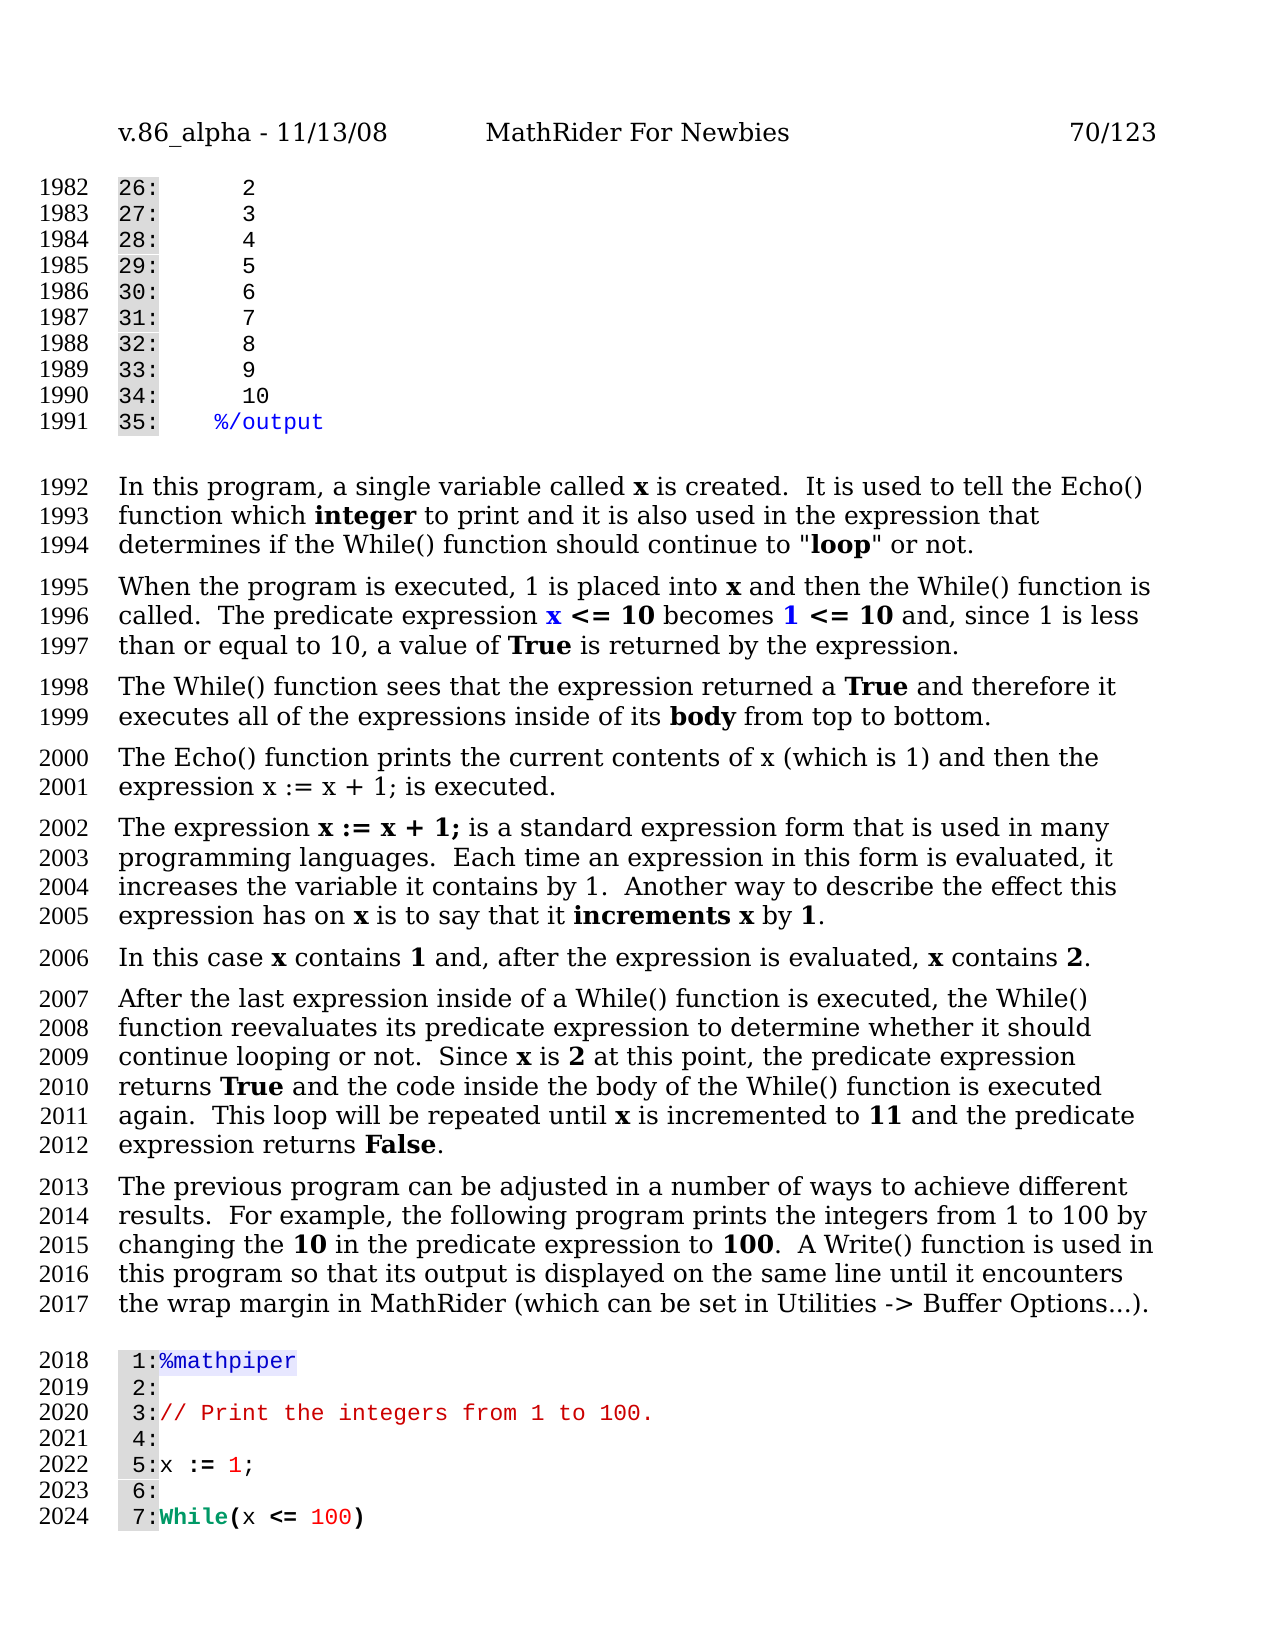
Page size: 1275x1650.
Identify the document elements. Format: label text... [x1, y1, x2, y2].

text When the program is executed, 1 is placed into x and then the While() function is called. The predicate expression x <= 10 becomes 1 <= 10 and, since 1 is less than or equal to 10, a value of True is returned by the expression. [118, 572, 1157, 660]
text 1:%mathpiper [118, 1350, 1157, 1376]
text 31: 7 [118, 306, 1157, 332]
text 6: [118, 1479, 1157, 1506]
text The While() function sees that the expression returned a True and therefore it executes all of the expressions inside of its body from top to bottom. [118, 672, 1157, 731]
text 30: 6 [118, 281, 1157, 306]
text After the last expression inside of a While() function is executed, the While() function reevaluates its predicate expression to determine whether it should continue looping or not. Since x is 2 at this point, the predicate expression returns True and the code inside the body of the While() function is executed again. This loop will be repeated until x is incremented to 11 and the predicate expression returns False. [118, 984, 1157, 1160]
text In this program, a single variable called x is created. It is used to tell the Echo() function which integer to print and it is also used in the expression that determines if the While() function should continue to "loop" or not. [118, 472, 1157, 560]
text 27: 3 [118, 203, 1157, 229]
text 34: 10 [118, 384, 1157, 410]
text In this case x contains 1 and, after the expression is evaluated, x contains 2. [118, 942, 1157, 972]
text 28: 4 [118, 229, 1157, 254]
text 2: [118, 1376, 1157, 1402]
text The expression x := x + 1; is a standard expression form that is used in many programming languages. Each time an expression in this form is evaluated, it increases the variable it contains by 1. Another way to describe the effect this expression has on x is to say that it increments x by 1. [118, 813, 1157, 930]
text 29: 5 [118, 254, 1157, 281]
text 26: 2 [118, 177, 1157, 203]
text 4: [118, 1428, 1157, 1454]
text 32: 8 [118, 332, 1157, 358]
text 5:x := 1; [118, 1454, 1157, 1479]
text 33: 9 [118, 358, 1157, 384]
text 3:// Print the integers from 1 to 100. [118, 1402, 1157, 1428]
text The previous program can be adjusted in a number of ways to achieve different results. For example, the following program prints the integers from 1 to 100 by changing the 10 in the predicate expression to 100. A Write() function is used in this program so that its output is displayed on the same line until it encounters the wrap margin in MathRider (which can be set in Utilities -> Buffer Options...). [118, 1172, 1157, 1318]
text 7:While(x <= 100) [118, 1506, 1157, 1531]
text 35: %/output [118, 410, 1157, 436]
text The Echo() function prints the current contents of x (which is 1) and then the expression x := x + 1; is executed. [118, 743, 1157, 801]
